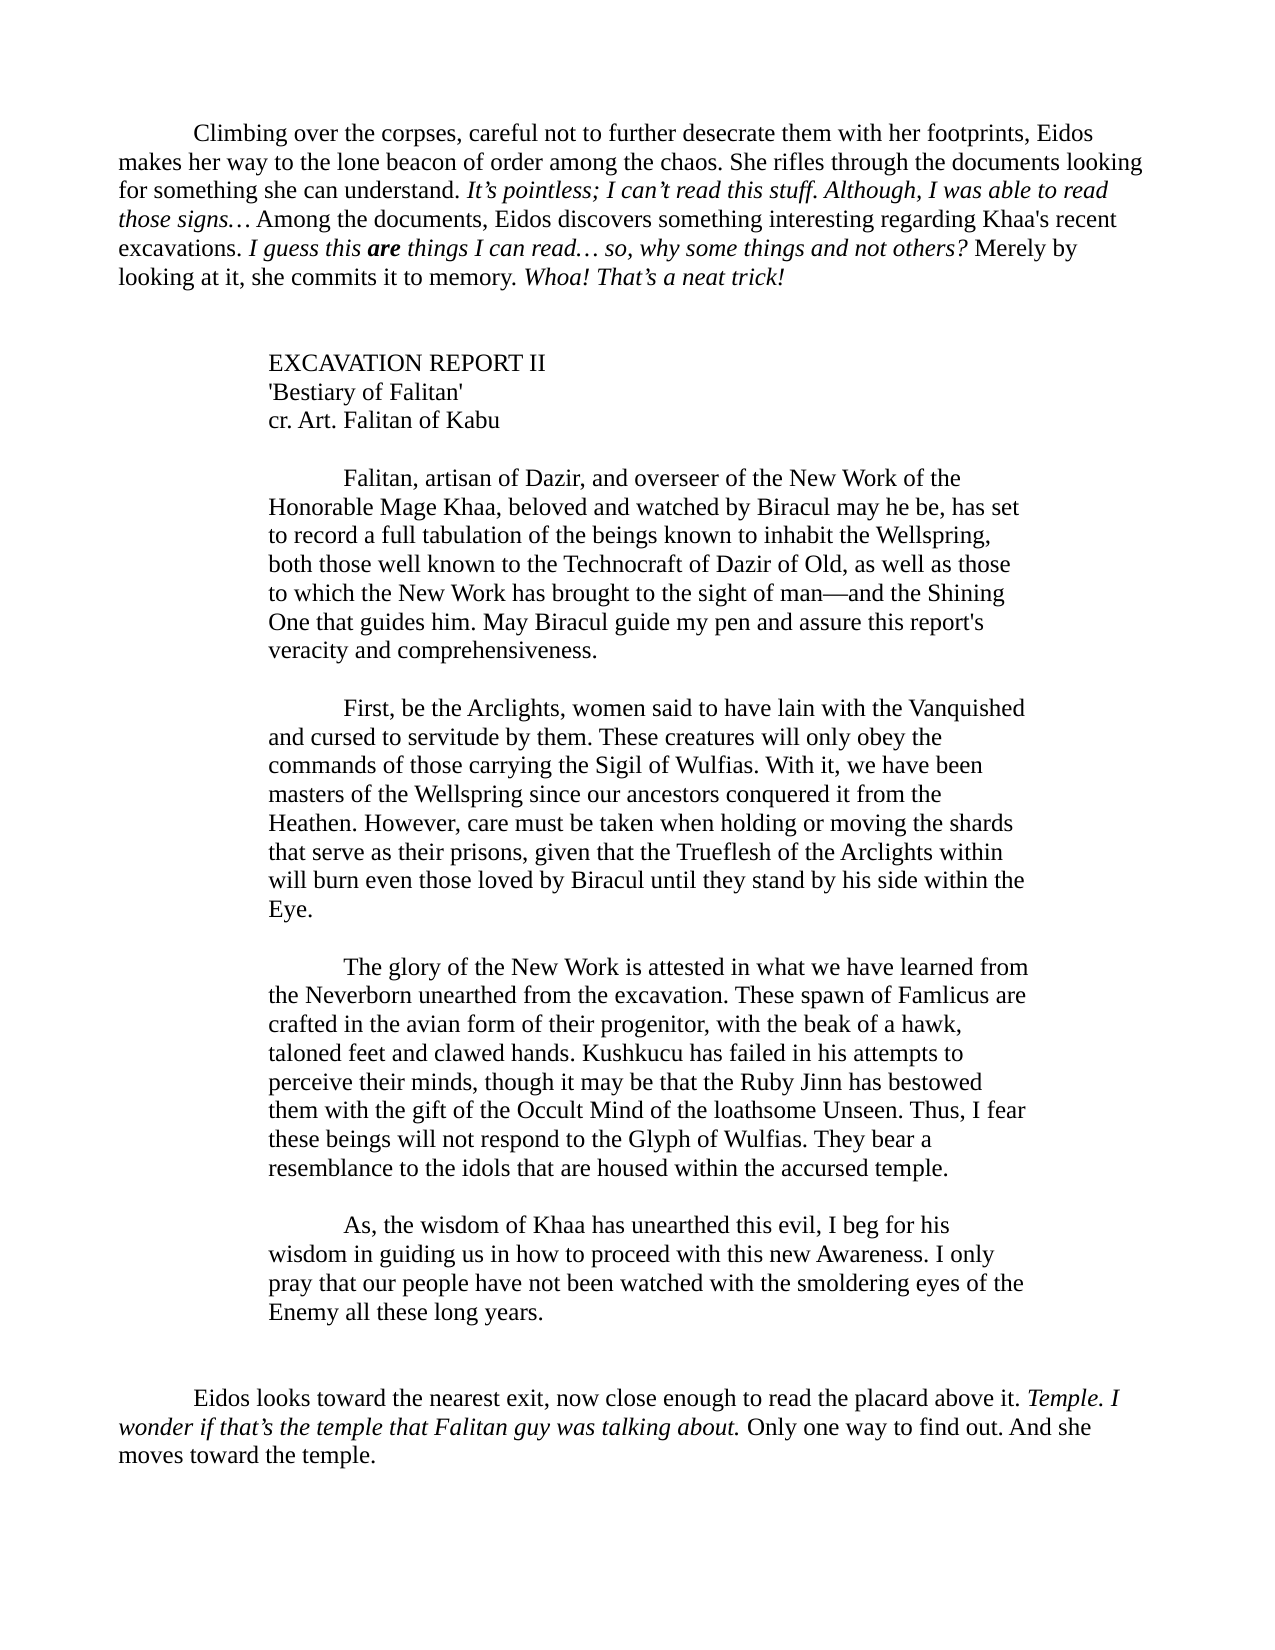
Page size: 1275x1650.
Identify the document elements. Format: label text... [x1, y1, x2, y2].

text The glory of the New Work is attested in what we have learned from the Neverborn unearthed from the excavation. These spawn of Famlicus are crafted in the avian form of their progenitor, with the beak of a hawk, taloned feet and clawed hands. Kushkucu has failed in his attempts to perceive their minds, though it may be that the Ruby Jinn has bestowed them with the gift of the Occult Mind of the loathsome Unseen. Thus, I fear these beings will not respond to the Glyph of Wulfias. They bear a resemblance to the idols that are housed within the accursed temple. [268, 952, 1035, 1182]
text First, be the Arclights, women said to have lain with the Vanquished and cursed to servitude by them. These creatures will only obey the commands of those carrying the Sigil of Wulfias. With it, we have been masters of the Wellspring since our ancestors conquered it from the Heathen. However, care must be taken when holding or moving the shards that serve as their prisons, given that the Trueflesh of the Arclights within will burn even those loved by Biracul until they stand by his side within the Eye. [268, 693, 1035, 923]
text Climbing over the corpses, careful not to further desecrate them with her footprints, Eidos makes her way to the lone beacon of order among the chaos. She rifles through the documents looking for something she can understand. It’s pointless; I can’t read this stuff. Although, I was able to read those signs… Among the documents, Eidos discovers something interesting regarding Khaa's recent excavations. I guess this are things I can read… so, why some things and not others? Merely by looking at it, she commits it to memory. Whoa! That’s a neat trick! [118, 118, 1157, 291]
text Falitan, artisan of Dazir, and overseer of the New Work of the Honorable Mage Khaa, beloved and watched by Biracul may he be, has set to record a full tabulation of the beings known to inhabit the Wellspring, both those well known to the Technocraft of Dazir of Old, as well as those to which the New Work has brought to the sight of man—and the Shining One that guides him. May Biracul guide my pen and assure this report's veracity and comprehensiveness. [268, 463, 1035, 664]
text As, the wisdom of Khaa has unearthed this evil, I beg for his wisdom in guiding us in how to proceed with this new Awareness. I only pray that our people have not been watched with the smoldering eyes of the Enemy all these long years. [268, 1211, 1035, 1326]
text 'Bestiary of Falitan' [268, 377, 1035, 406]
text Eidos looks toward the nearest exit, now close enough to read the placard above it. Temple. I wonder if that’s the temple that Falitan guy was talking about. Only one way to find out. And she moves toward the temple. [118, 1383, 1157, 1469]
text cr. Art. Falitan of Kabu [268, 406, 1035, 434]
text EXCAVATION REPORT II [268, 348, 1035, 377]
